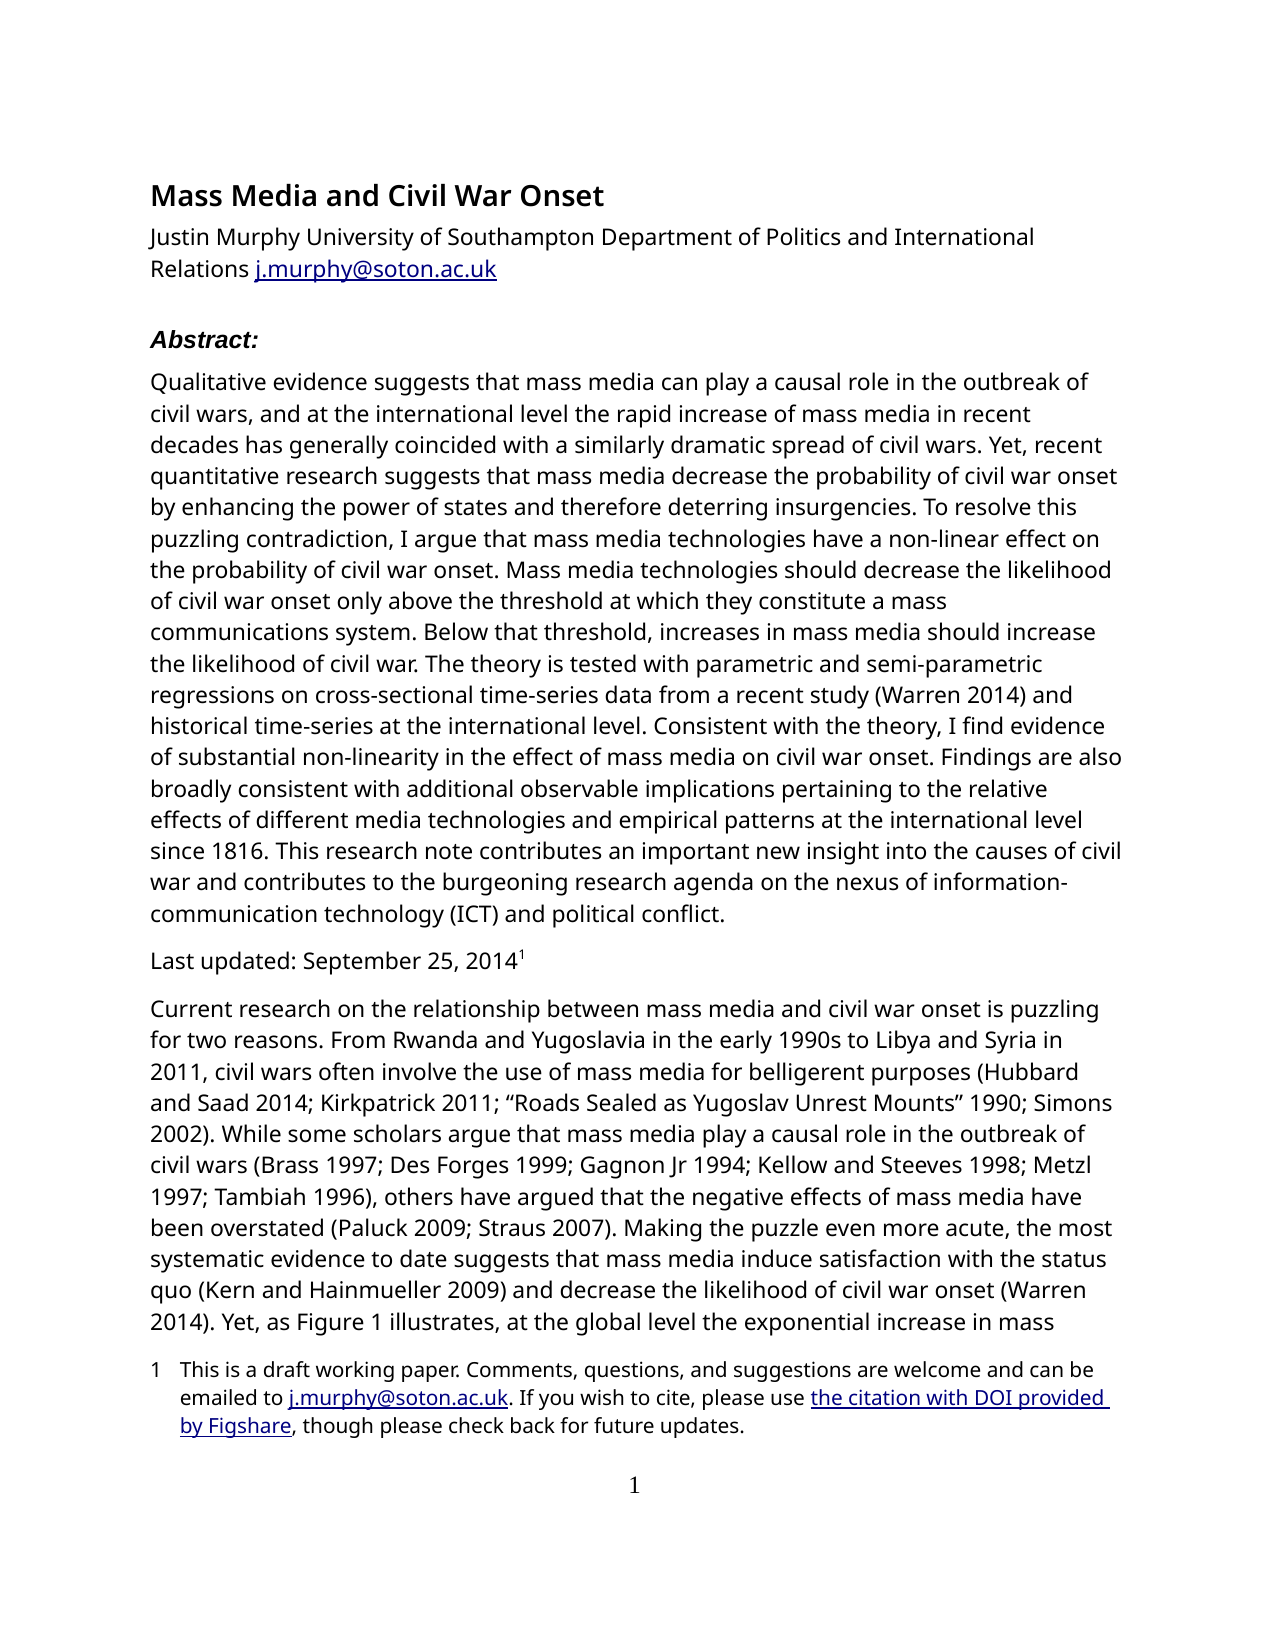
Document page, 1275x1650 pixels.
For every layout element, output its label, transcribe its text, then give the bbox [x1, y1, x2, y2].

text Current research on the relationship between mass media and civil war onset is puzzling for two reasons. From Rwanda and Yugoslavia in the early 1990s to Libya and Syria in 2011, civil wars often involve the use of mass media for belligerent purposes (Hubbard and Saad 2014; Kirkpatrick 2011; “Roads Sealed as Yugoslav Unrest Mounts” 1990; Simons 2002). While some scholars argue that mass media play a causal role in the outbreak of civil wars (Brass 1997; Des Forges 1999; Gagnon Jr 1994; Kellow and Steeves 1998; Metzl 1997; Tambiah 1996), others have argued that the negative effects of mass media have been overstated (Paluck 2009; Straus 2007). Making the puzzle even more acute, the most systematic evidence to date suggests that mass media induce satisfaction with the status quo (Kern and Hainmueller 2009) and decrease the likelihood of civil war onset (Warren 2014). Yet, as Figure 1 illustrates, at the global level the exponential increase in mass [150, 993, 1125, 1337]
text This is a draft working paper. Comments, questions, and suggestions are welcome and can be emailed to j.murphy@soton.ac.uk. If you wish to cite, please use the citation with DOI provided by Figshare, though please check back for future updates. [150, 1355, 1125, 1440]
text Justin Murphy University of Southampton Department of Politics and International Relations j.murphy@soton.ac.uk [150, 221, 1125, 284]
text Qualitative evidence suggests that mass media can play a causal role in the outbreak of civil wars, and at the international level the rapid increase of mass media in recent decades has generally coincided with a similarly dramatic spread of civil wars. Yet, recent quantitative research suggests that mass media decrease the probability of civil war onset by enhancing the power of states and therefore deterring insurgencies. To resolve this puzzling contradiction, I argue that mass media technologies have a non-linear effect on the probability of civil war onset. Mass media technologies should decrease the likelihood of civil war onset only above the threshold at which they constitute a mass communications system. Below that threshold, increases in mass media should increase the likelihood of civil war. The theory is tested with parametric and semi-parametric regressions on cross-sectional time-series data from a recent study (Warren 2014) and historical time-series at the international level. Consistent with the theory, I find evidence of substantial non-linearity in the effect of mass media on civil war onset. Findings are also broadly consistent with additional observable implications pertaining to the relative effects of different media technologies and empirical patterns at the international level since 1816. This research note contributes an important new insight into the causes of civil war and contributes to the burgeoning research agenda on the nexus of information-communication technology (ICT) and political conflict. [150, 366, 1125, 929]
subtitle Abstract: [150, 325, 1125, 354]
subtitle Mass Media and Civil War Onset [150, 176, 1125, 215]
text Last updated: September 25, 2014 [150, 945, 1125, 976]
